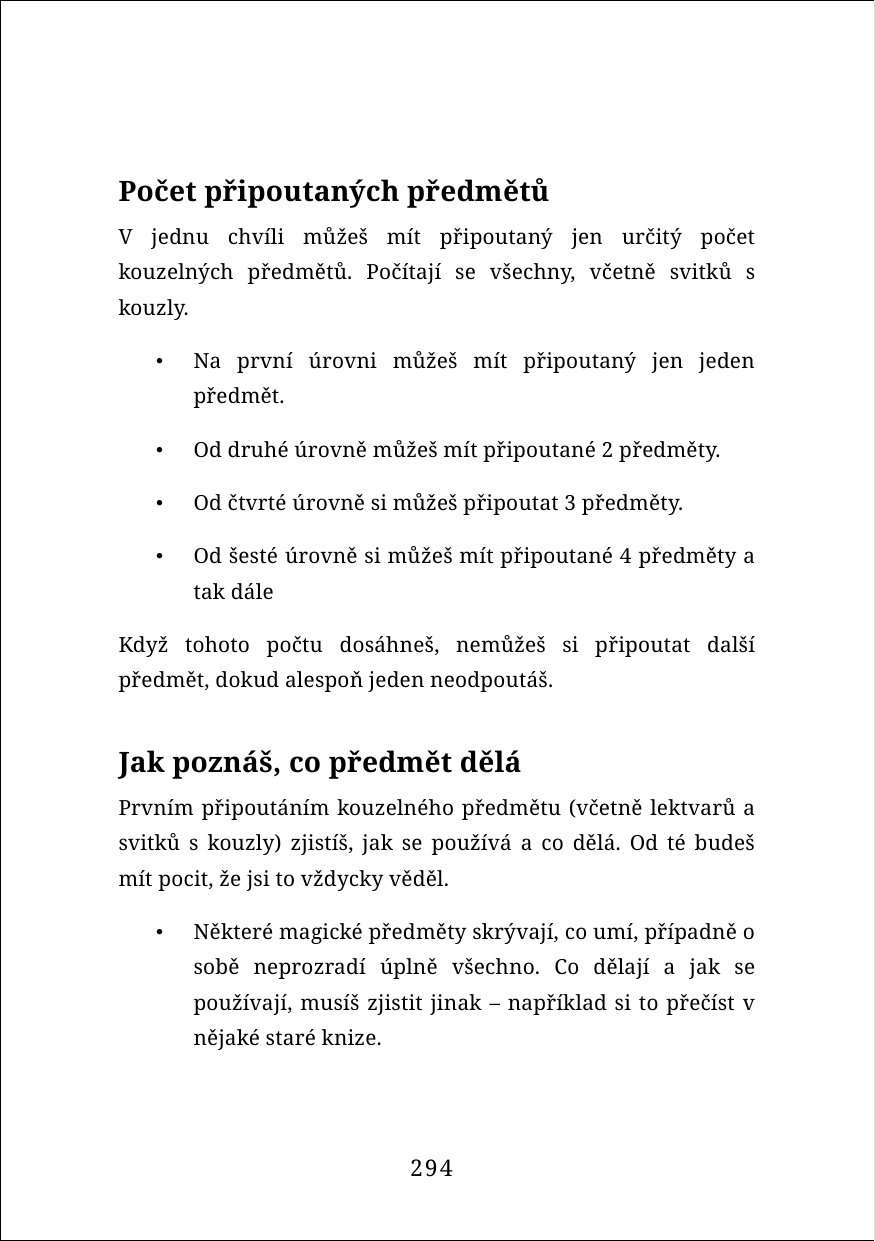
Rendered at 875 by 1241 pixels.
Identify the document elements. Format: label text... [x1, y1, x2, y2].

list Některé magické předměty skrývají, co umí, případně o sobě neprozradí úplně všechno. Co dělají a jak se používají, musíš zjistit jinak – například si to přečíst v nějaké staré knize. [156, 917, 756, 1052]
subtitle Jak poznáš, co předmět dělá [118, 742, 756, 781]
subtitle Počet připoutaných předmětů [118, 172, 756, 210]
text Prvním připoutáním kouzelného předmětu (včetně lektvarů a svitků s kouzly) zjistíš, jak se používá a co dělá. Od té budeš mít pocit, že jsi to vždycky věděl. [118, 793, 756, 892]
list Od druhé úrovně můžeš mít připoutané 2 předměty. [156, 435, 756, 463]
list Od šesté úrovně si můžeš mít připoutané 4 předměty a tak dále [156, 541, 756, 605]
list Od čtvrté úrovně si můžeš připoutat 3 předměty. [156, 488, 756, 517]
text Když tohoto počtu dosáhneš, nemůžeš si připoutat další předmět, dokud alespoň jeden neodpoutáš. [118, 630, 756, 694]
text V jednu chvíli můžeš mít připoutaný jen určitý počet kouzelných předmětů. Počítají se všechny, včetně svitků s kouzly. [118, 222, 756, 321]
list Na první úrovni můžeš mít připoutaný jen jeden předmět. [156, 346, 756, 410]
